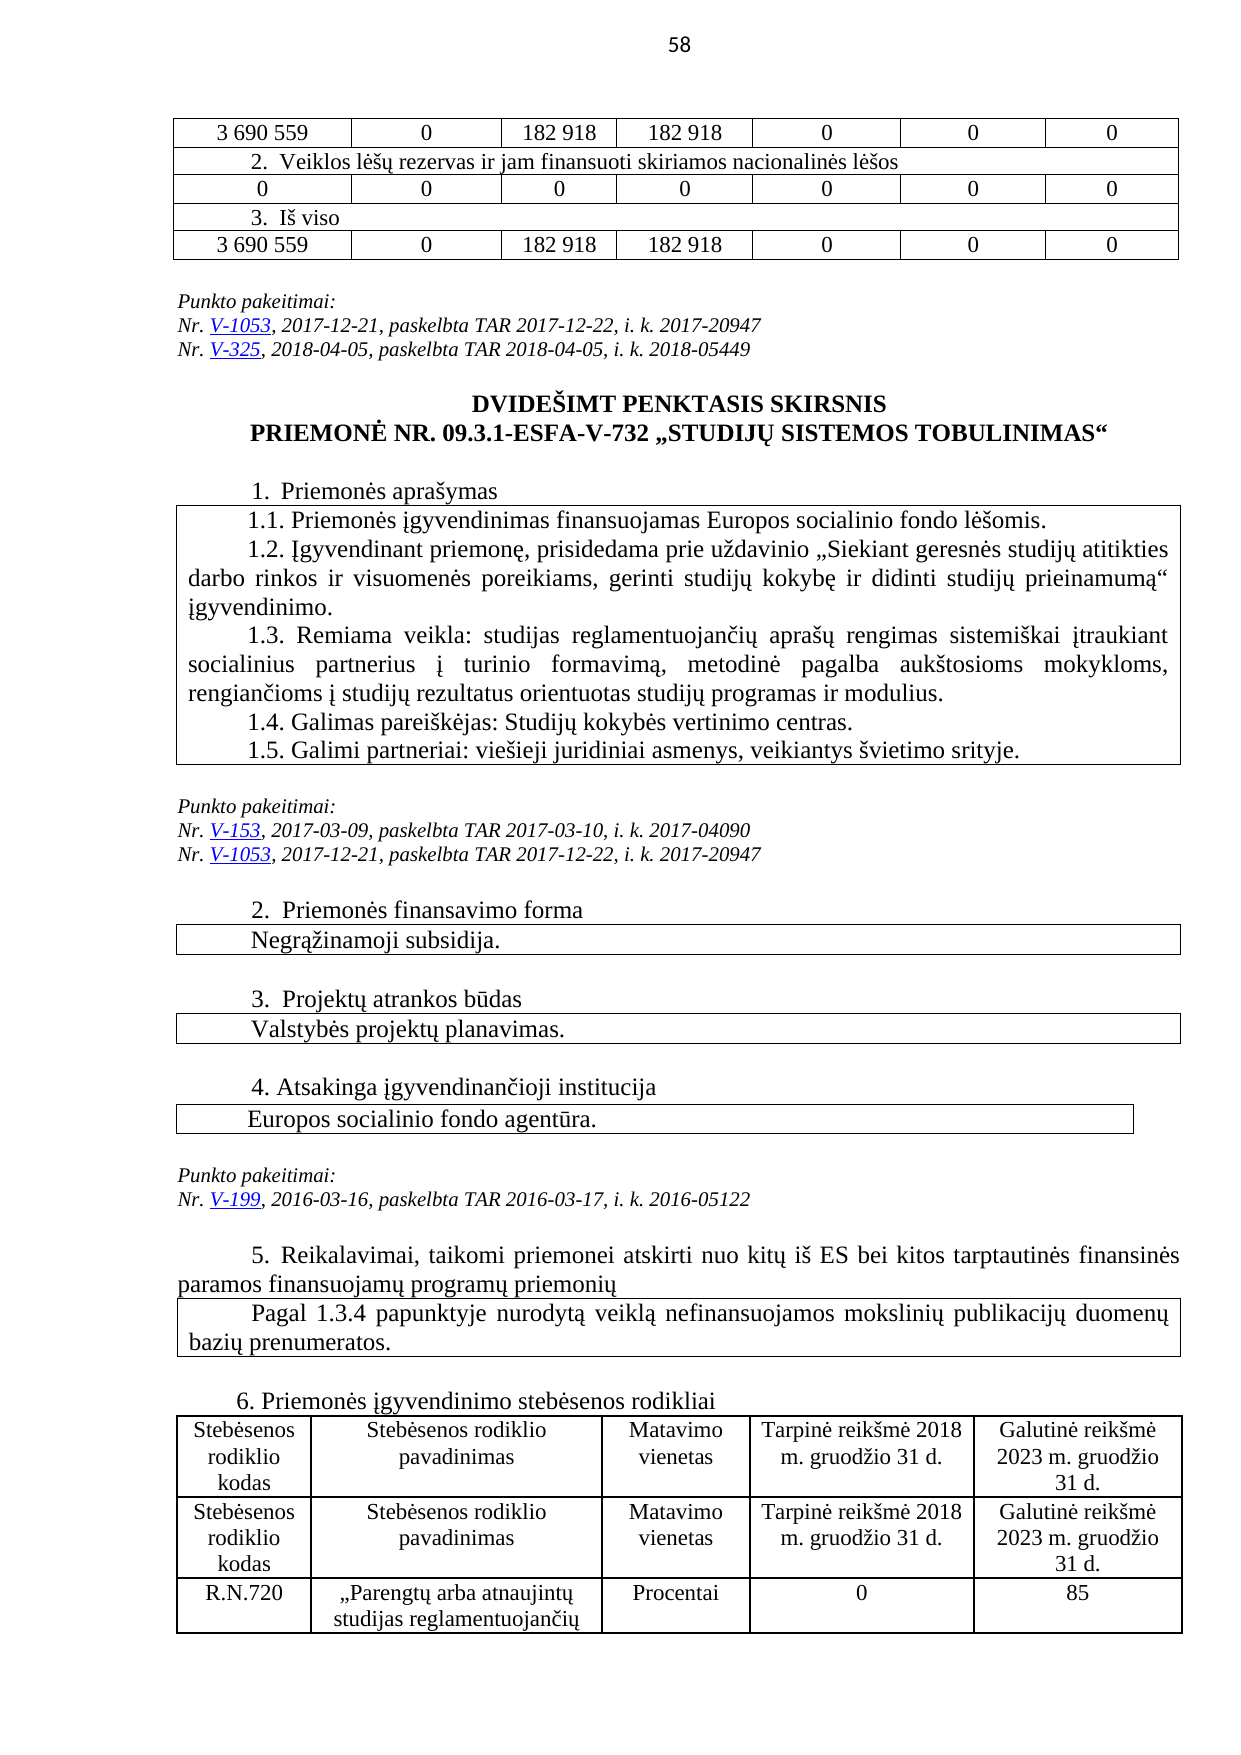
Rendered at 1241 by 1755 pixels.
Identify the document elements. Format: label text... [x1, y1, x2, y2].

text 4. Atsakinga įgyvendinančioji institucija [251, 1072, 1181, 1101]
table_cell 182 918 [617, 231, 752, 259]
table_cell Stebėsenos rodiklio pavadinimas [312, 1498, 601, 1577]
text Nr. V-325, 2018-04-05, paskelbta TAR 2018-04-05, i. k. 2018-05449 [177, 337, 1181, 361]
table_cell 3 690 559 [174, 119, 351, 147]
table_header Tarpinė reikšmė 2018 m. gruodžio 31 d. [751, 1417, 973, 1496]
table_cell 85 [975, 1579, 1181, 1632]
text 5. Reikalavimai, taikomi priemonei atskirti nuo kitų iš ES bei kitos tarptautinės finansinės paramos finansuojamų programų priemonių [177, 1240, 1181, 1297]
text 2. Priemonės finansavimo forma [251, 895, 1181, 924]
table_cell 182 918 [502, 231, 616, 259]
table_cell Galutinė reikšmė 2023 m. gruodžio 31 d. [975, 1498, 1181, 1577]
table_cell 0 [1046, 119, 1178, 147]
table_cell 0 [901, 231, 1045, 259]
table_cell 0 [352, 231, 501, 259]
table_cell 2. Veiklos lėšų rezervas ir jam finansuoti skiriamos nacionalinės lėšos [174, 148, 1178, 174]
text Nr. V-1053, 2017-12-21, paskelbta TAR 2017-12-22, i. k. 2017-20947 [177, 313, 1181, 337]
text DVIDEŠIMT PENKTASIS SKIRSNIS [177, 389, 1181, 418]
table_cell 0 [901, 175, 1045, 203]
table_header Valstybės projektų planavimas. [177, 1014, 1180, 1042]
table_cell Matavimo vienetas [603, 1498, 749, 1577]
text Nr. V-199, 2016-03-16, paskelbta TAR 2016-03-17, i. k. 2016-05122 [177, 1187, 1181, 1211]
table_cell 0 [751, 1579, 973, 1632]
table_cell „Parengtų arba atnaujintų studijas reglamentuojančių [312, 1579, 601, 1632]
table_cell Stebėsenos rodiklio kodas [178, 1498, 310, 1577]
table_header 1.1. Priemonės įgyvendinimas finansuojamas Europos socialinio fondo lėšomis. [177, 506, 1180, 534]
table_cell 1.3. Remiama veikla: studijas reglamentuojančių aprašų rengimas sistemiškai įtraukiant socialinius partnerius į turinio formavimą, metodinė pagalba aukštosioms mokykloms, rengiančioms į studijų rezultatus orientuotas studijų programas ir modulius. [177, 621, 1180, 707]
text PRIEMONĖ NR. 09.3.1-ESFA-V-732 „STUDIJŲ SISTEMOS TOBULINIMAS“ [177, 418, 1181, 447]
table_header Pagal 1.3.4 papunktyje nurodytą veiklą nefinansuojamos mokslinių publikacijų duomenų bazių prenumeratos. [178, 1299, 1180, 1356]
table_cell 0 [1046, 175, 1178, 203]
table_cell 182 918 [617, 119, 752, 147]
text 3. Projektų atrankos būdas [251, 984, 1181, 1013]
table_header Matavimo vienetas [603, 1417, 749, 1496]
table_cell R.N.720 [178, 1579, 310, 1632]
table_cell Tarpinė reikšmė 2018 m. gruodžio 31 d. [751, 1498, 973, 1577]
table_header Stebėsenos rodiklio kodas [178, 1417, 310, 1496]
table_header Europos socialinio fondo agentūra. [177, 1105, 1133, 1133]
table_cell 0 [352, 119, 501, 147]
text Nr. V-153, 2017-03-09, paskelbta TAR 2017-03-10, i. k. 2017-04090 [177, 818, 1181, 842]
table_cell 1.5. Galimi partneriai: viešieji juridiniai asmenys, veikiantys švietimo srityje. [177, 736, 1180, 764]
text Punkto pakeitimai: [177, 794, 1181, 818]
table_cell 0 [753, 119, 900, 147]
table_cell 0 [352, 175, 501, 203]
table_cell 0 [617, 175, 752, 203]
table_cell 3 690 559 [174, 231, 351, 259]
table_cell 0 [753, 231, 900, 259]
text Punkto pakeitimai: [177, 1163, 1181, 1187]
table_cell Procentai [603, 1579, 749, 1632]
table_cell 1.2. Įgyvendinant priemonę, prisidedama prie uždavinio „Siekiant geresnės studijų atitikties darbo rinkos ir visuomenės poreikiams, gerinti studijų kokybę ir didinti studijų prieinamumą“ įgyvendinimo. [177, 534, 1180, 621]
table_cell 182 918 [502, 119, 616, 147]
table_cell 3. Iš viso [174, 204, 1178, 230]
text Nr. V-1053, 2017-12-21, paskelbta TAR 2017-12-22, i. k. 2017-20947 [177, 842, 1181, 866]
table_cell 0 [753, 175, 900, 203]
table_cell 1.4. Galimas pareiškėjas: Studijų kokybės vertinimo centras. [177, 707, 1180, 736]
table_header Negrąžinamoji subsidija. [177, 925, 1180, 954]
table_cell 0 [901, 119, 1045, 147]
text Punkto pakeitimai: [177, 289, 1181, 313]
table_header Stebėsenos rodiklio pavadinimas [312, 1417, 601, 1496]
table_header Galutinė reikšmė 2023 m. gruodžio 31 d. [975, 1417, 1181, 1496]
table_cell 0 [502, 175, 616, 203]
table_cell 0 [1046, 231, 1178, 259]
table_cell 0 [174, 175, 351, 203]
text 6. Priemonės įgyvendinimo stebėsenos rodikliai [177, 1386, 1181, 1414]
text 1. Priemonės aprašymas [251, 476, 1181, 504]
